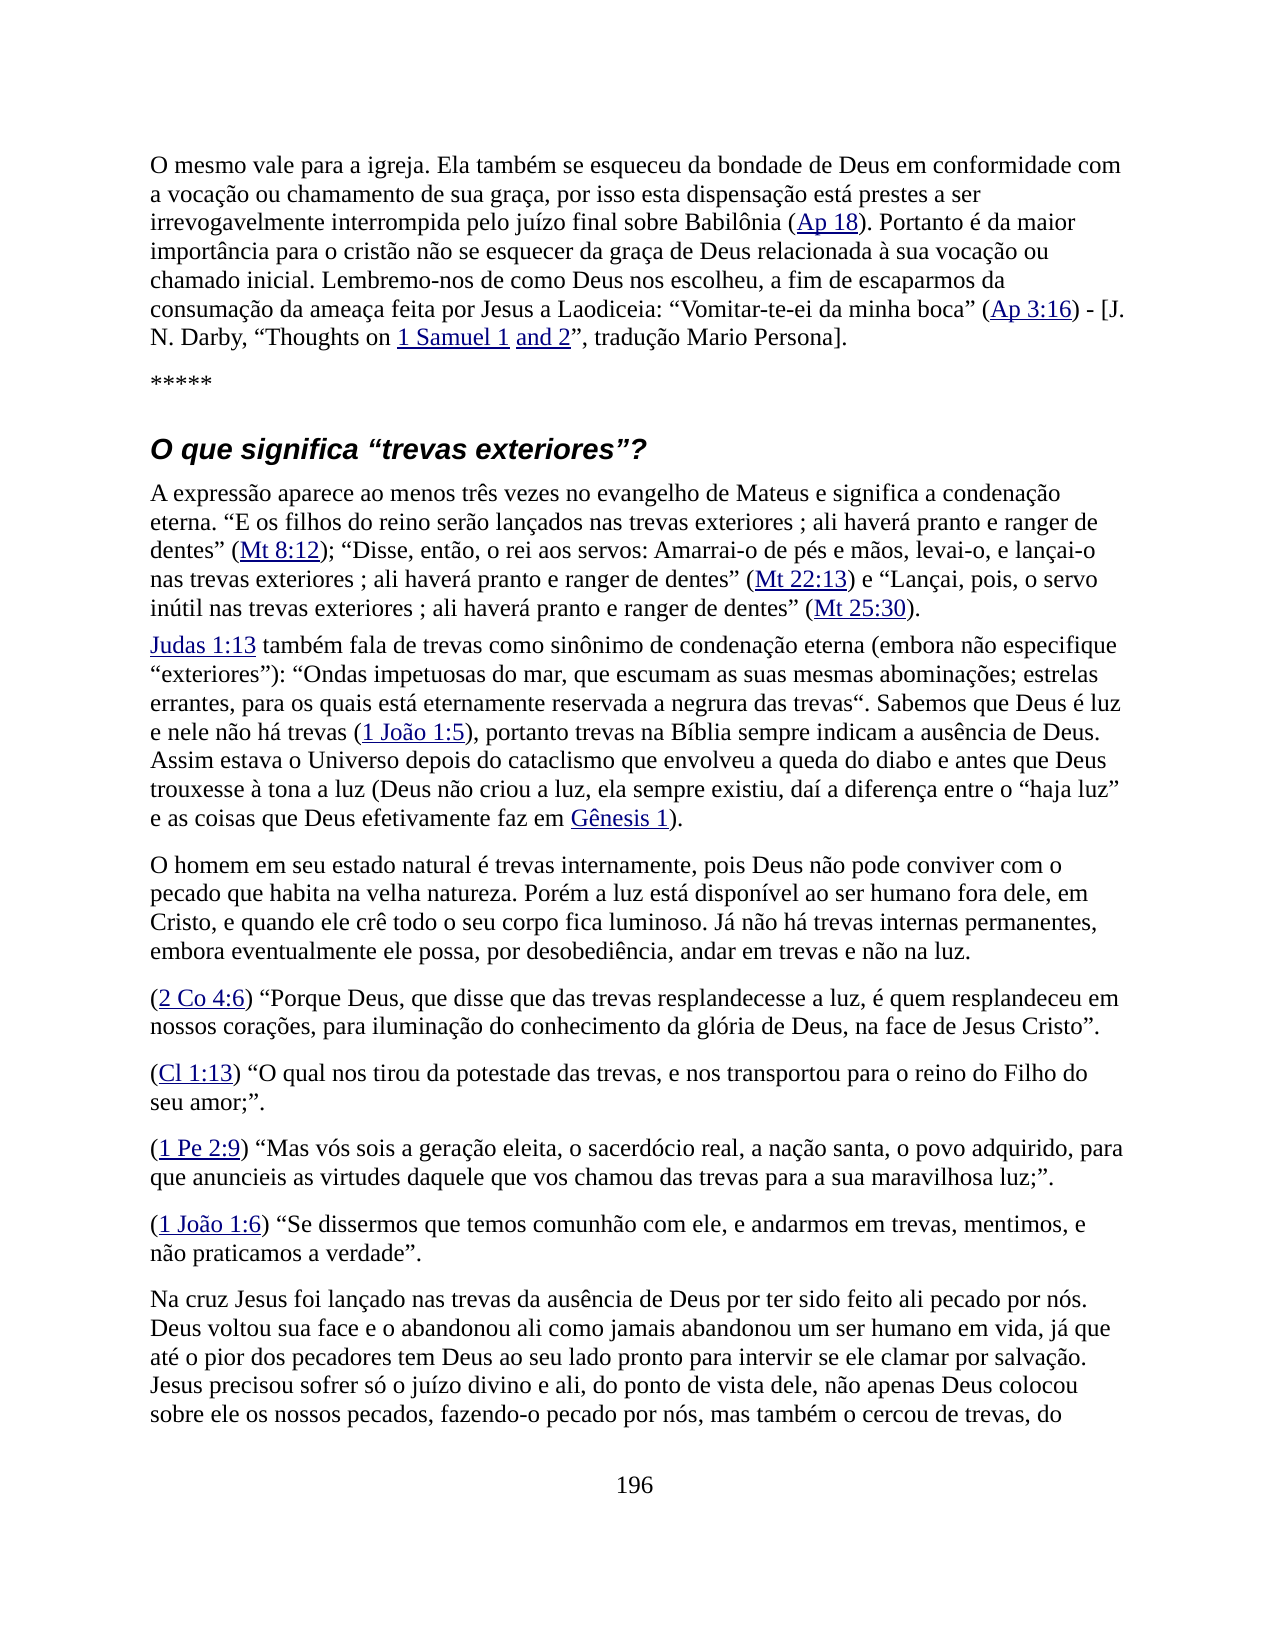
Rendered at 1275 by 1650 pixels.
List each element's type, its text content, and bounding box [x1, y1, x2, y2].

text Na cruz Jesus foi lançado nas trevas da ausência de Deus por ter sido feito ali pecado por nós. Deus voltou sua face e o abandonou ali como jamais abandonou um ser humano em vida, já que até o pior dos pecadores tem Deus ao seu lado pronto para intervir se ele clamar por salvação. Jesus precisou sofrer só o juízo divino e ali, do ponto de vista dele, não apenas Deus colocou sobre ele os nossos pecados, fazendo-o pecado por nós, mas também o cercou de trevas, do [150, 1284, 1125, 1428]
text A expressão aparece ao menos três vezes no evangelho de Mateus e significa a condenação eterna. “E os filhos do reino serão lançados nas trevas exteriores ; ali haverá pranto e ranger de dentes” (Mt 8:12); “Disse, então, o rei aos servos: Amarrai-o de pés e mãos, levai-o, e lançai-o nas trevas exteriores ; ali haverá pranto e ranger de dentes” (Mt 22:13) e “Lançai, pois, o servo inútil nas trevas exteriores ; ali haverá pranto e ranger de dentes” (Mt 25:30). [150, 478, 1125, 622]
text (1 João 1:6) “Se dissermos que temos comunhão com ele, e andarmos em trevas, mentimos, e não praticamos a verdade”. [150, 1209, 1125, 1266]
text (1 Pe 2:9) “Mas vós sois a geração eleita, o sacerdócio real, a nação santa, o povo adquirido, para que anuncieis as virtudes daquele que vos chamou das trevas para a sua maravilhosa luz;”. [150, 1133, 1125, 1191]
text (2 Co 4:6) “Porque Deus, que disse que das trevas resplandecesse a luz, é quem resplandeceu em nossos corações, para iluminação do conhecimento da glória de Deus, na face de Jesus Cristo”. [150, 983, 1125, 1040]
text (Cl 1:13) “O qual nos tirou da potestade das trevas, e nos transportou para o reino do Filho do seu amor;”. [150, 1058, 1125, 1116]
subtitle O que significa “trevas exteriores”? [150, 432, 1125, 465]
text Judas 1:13 também fala de trevas como sinônimo de condenação eterna (embora não especifique “exteriores”): “Ondas impetuosas do mar, que escumam as suas mesmas abominações; estrelas errantes, para os quais está eternamente reservada a negrura das trevas“. Sabemos que Deus é luz e nele não há trevas (1 João 1:5), portanto trevas na Bíblia sempre indicam a ausência de Deus. Assim estava o Universo depois do cataclismo que envolveu a queda do diabo e antes que Deus trouxesse à tona a luz (Deus não criou a luz, ela sempre existiu, daí a diferença entre o “haja luz” e as coisas que Deus efetivamente faz em Gênesis 1). [150, 631, 1125, 832]
text O homem em seu estado natural é trevas internamente, pois Deus não pode conviver com o pecado que habita na velha natureza. Porém a luz está disponível ao ser humano fora dele, em Cristo, e quando ele crê todo o seu corpo fica luminoso. Já não há trevas internas permanentes, embora eventualmente ele possa, por desobediência, andar em trevas e não na luz. [150, 850, 1125, 965]
text ***** [150, 369, 1125, 398]
text O mesmo vale para a igreja. Ela também se esqueceu da bondade de Deus em conformidade com a vocação ou chamamento de sua graça, por isso esta dispensação está prestes a ser irrevogavelmente interrompida pelo juízo final sobre Babilônia (Ap 18). Portanto é da maior importância para o cristão não se esquecer da graça de Deus relacionada à sua vocação ou chamado inicial. Lembremo-nos de como Deus nos escolheu, a fim de escaparmos da consumação da ameaça feita por Jesus a Laodiceia: “Vomitar-te-ei da minha boca” (Ap 3:16) - [J. N. Darby, “Thoughts on 1 Samuel 1 and 2”, tradução Mario Persona]. [150, 150, 1125, 351]
